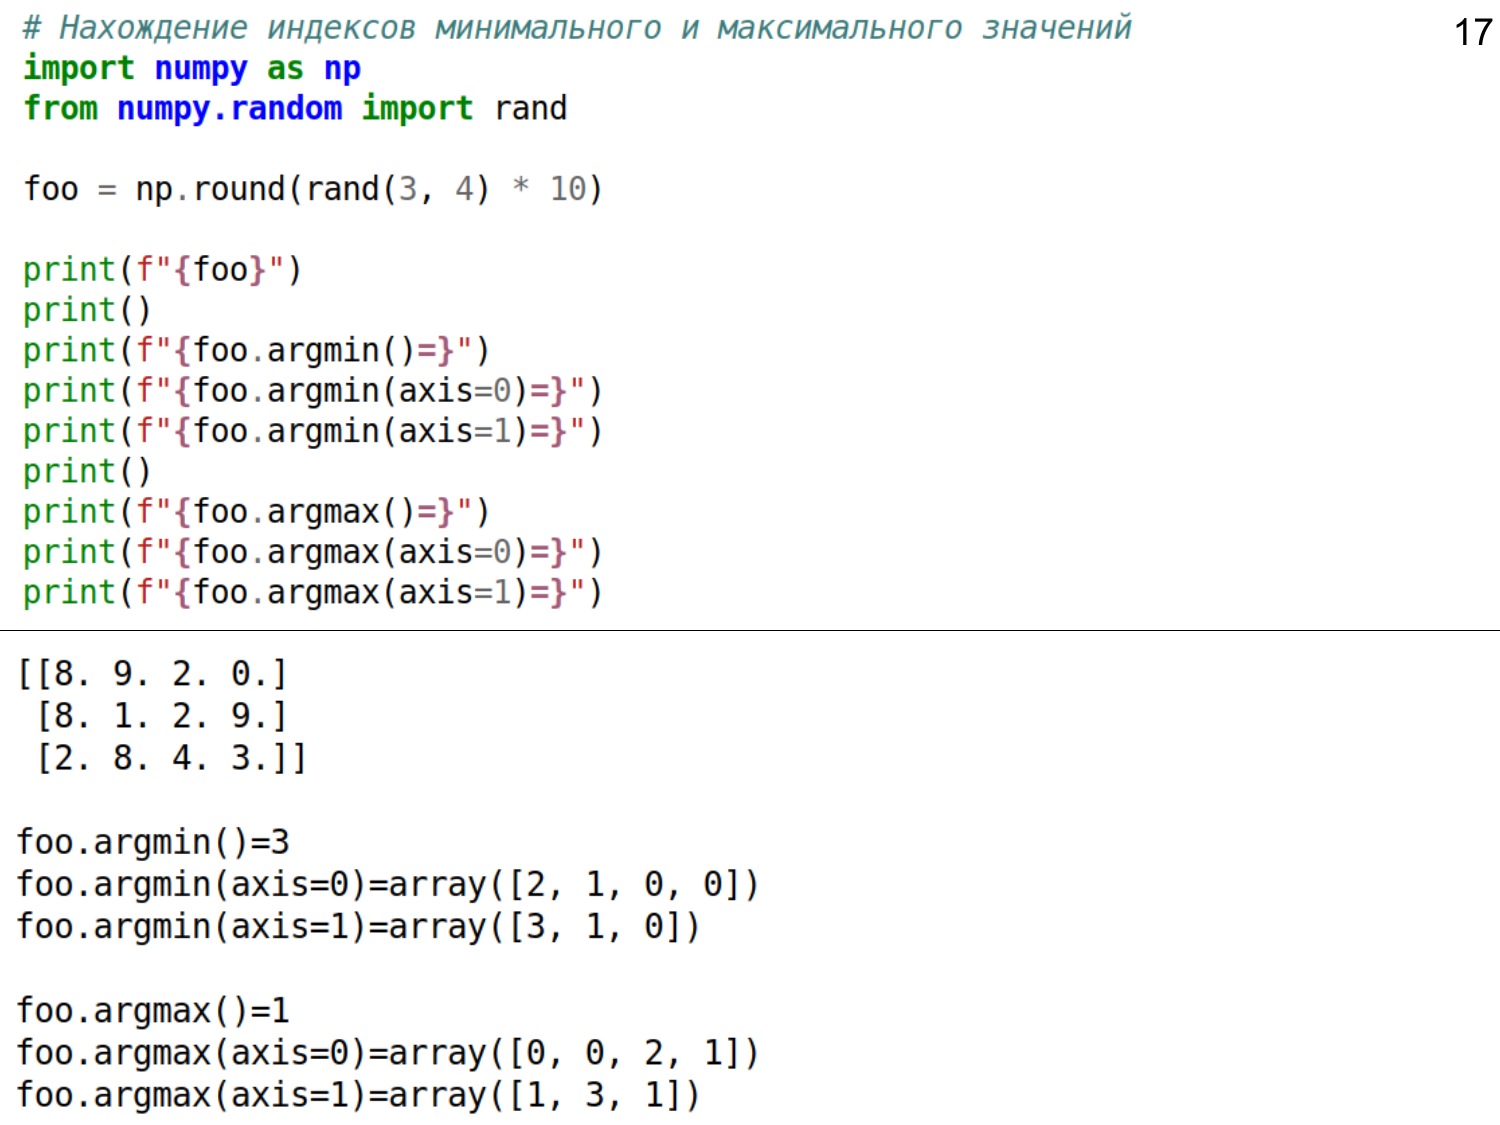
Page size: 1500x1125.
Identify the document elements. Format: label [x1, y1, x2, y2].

picture [9, 649, 772, 1125]
picture [9, 4, 1147, 621]
